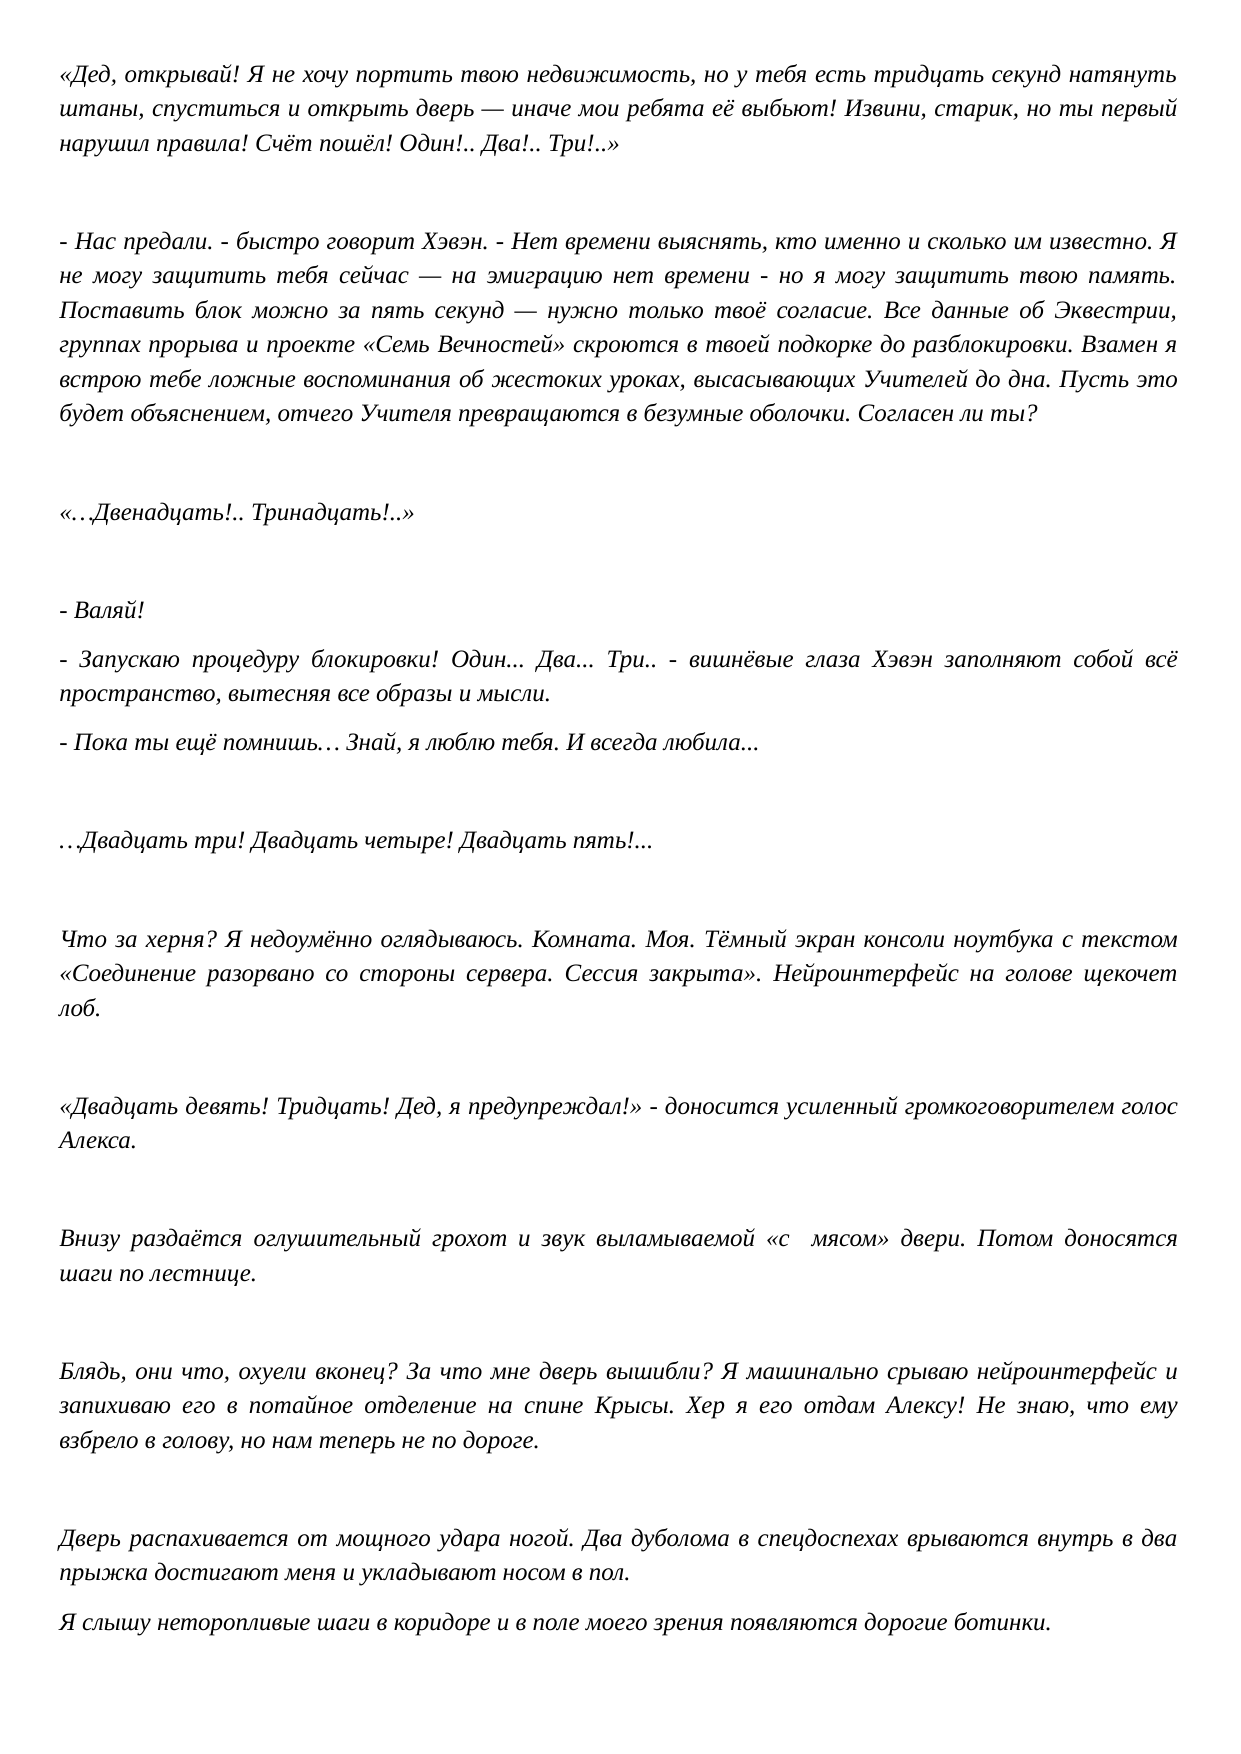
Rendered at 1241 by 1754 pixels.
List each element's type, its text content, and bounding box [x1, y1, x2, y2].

text - Запускаю процедуру блокировки! Один... Два... Три.. - вишнёвые глаза Хэвэн заполняют собой всё пространство, вытесняя все образы и мысли. [59, 644, 1181, 707]
text - Нас предали. - быстро говорит Хэвэн. - Нет времени выяснять, кто именно и сколько им известно. Я не могу защитить тебя сейчас — на эмиграцию нет времени - но я могу защитить твою память. Поставить блок можно за пять секунд — нужно только твоё согласие. Все данные об Эквестрии, группах прорыва и проекте «Семь Вечностей» скроются в твоей подкорке до разблокировки. Взамен я встрою тебе ложные воспоминания об жестоких уроках, высасывающих Учителей до дна. Пусть это будет объяснением, отчего Учителя превращаются в безумные оболочки. Согласен ли ты? [59, 226, 1181, 427]
text Я слышу неторопливые шаги в коридоре и в поле моего зрения появляются дорогие ботинки. [59, 1607, 1181, 1635]
text …Двадцать три! Двадцать четыре! Двадцать пять!... [59, 826, 1181, 854]
text Что за херня? Я недоумённо оглядываюсь. Комната. Моя. Тёмный экран консоли ноутбука с текстом «Соединение разорвано со стороны сервера. Сессия закрыта». Нейроинтерфейс на голове щекочет лоб. [59, 924, 1181, 1021]
text - Валяй! [59, 595, 1181, 623]
text «…Двенадцать!.. Тринадцать!..» [59, 497, 1181, 525]
text Дверь распахивается от мощного удара ногой. Два дуболома в спецдоспехах врываются внутрь в два прыжка достигают меня и укладывают носом в пол. [59, 1523, 1181, 1586]
text Внизу раздаётся оглушительный грохот и звук выламываемой «с мясом» двери. Потом доносятся шаги по лестнице. [59, 1223, 1181, 1287]
text «Дед, открывай! Я не хочу портить твою недвижимость, но у тебя есть тридцать секунд натянуть штаны, спуститься и открыть дверь — иначе мои ребята её выбьют! Извини, старик, но ты первый нарушил правила! Счёт пошёл! Один!.. Два!.. Три!..» [59, 59, 1181, 157]
text «Двадцать девять! Тридцать! Дед, я предупреждал!» - доносится усиленный громкоговорителем голос Алекса. [59, 1091, 1181, 1154]
text - Пока ты ещё помнишь… Знай, я люблю тебя. И всегда любила... [59, 727, 1181, 756]
text Блядь, они что, охуели вконец? За что мне дверь вышибли? Я машинально срываю нейроинтерфейс и запихиваю его в потайное отделение на спине Крысы. Хер я его отдам Алексу! Не знаю, что ему взбрело в голову, но нам теперь не по дороге. [59, 1356, 1181, 1454]
